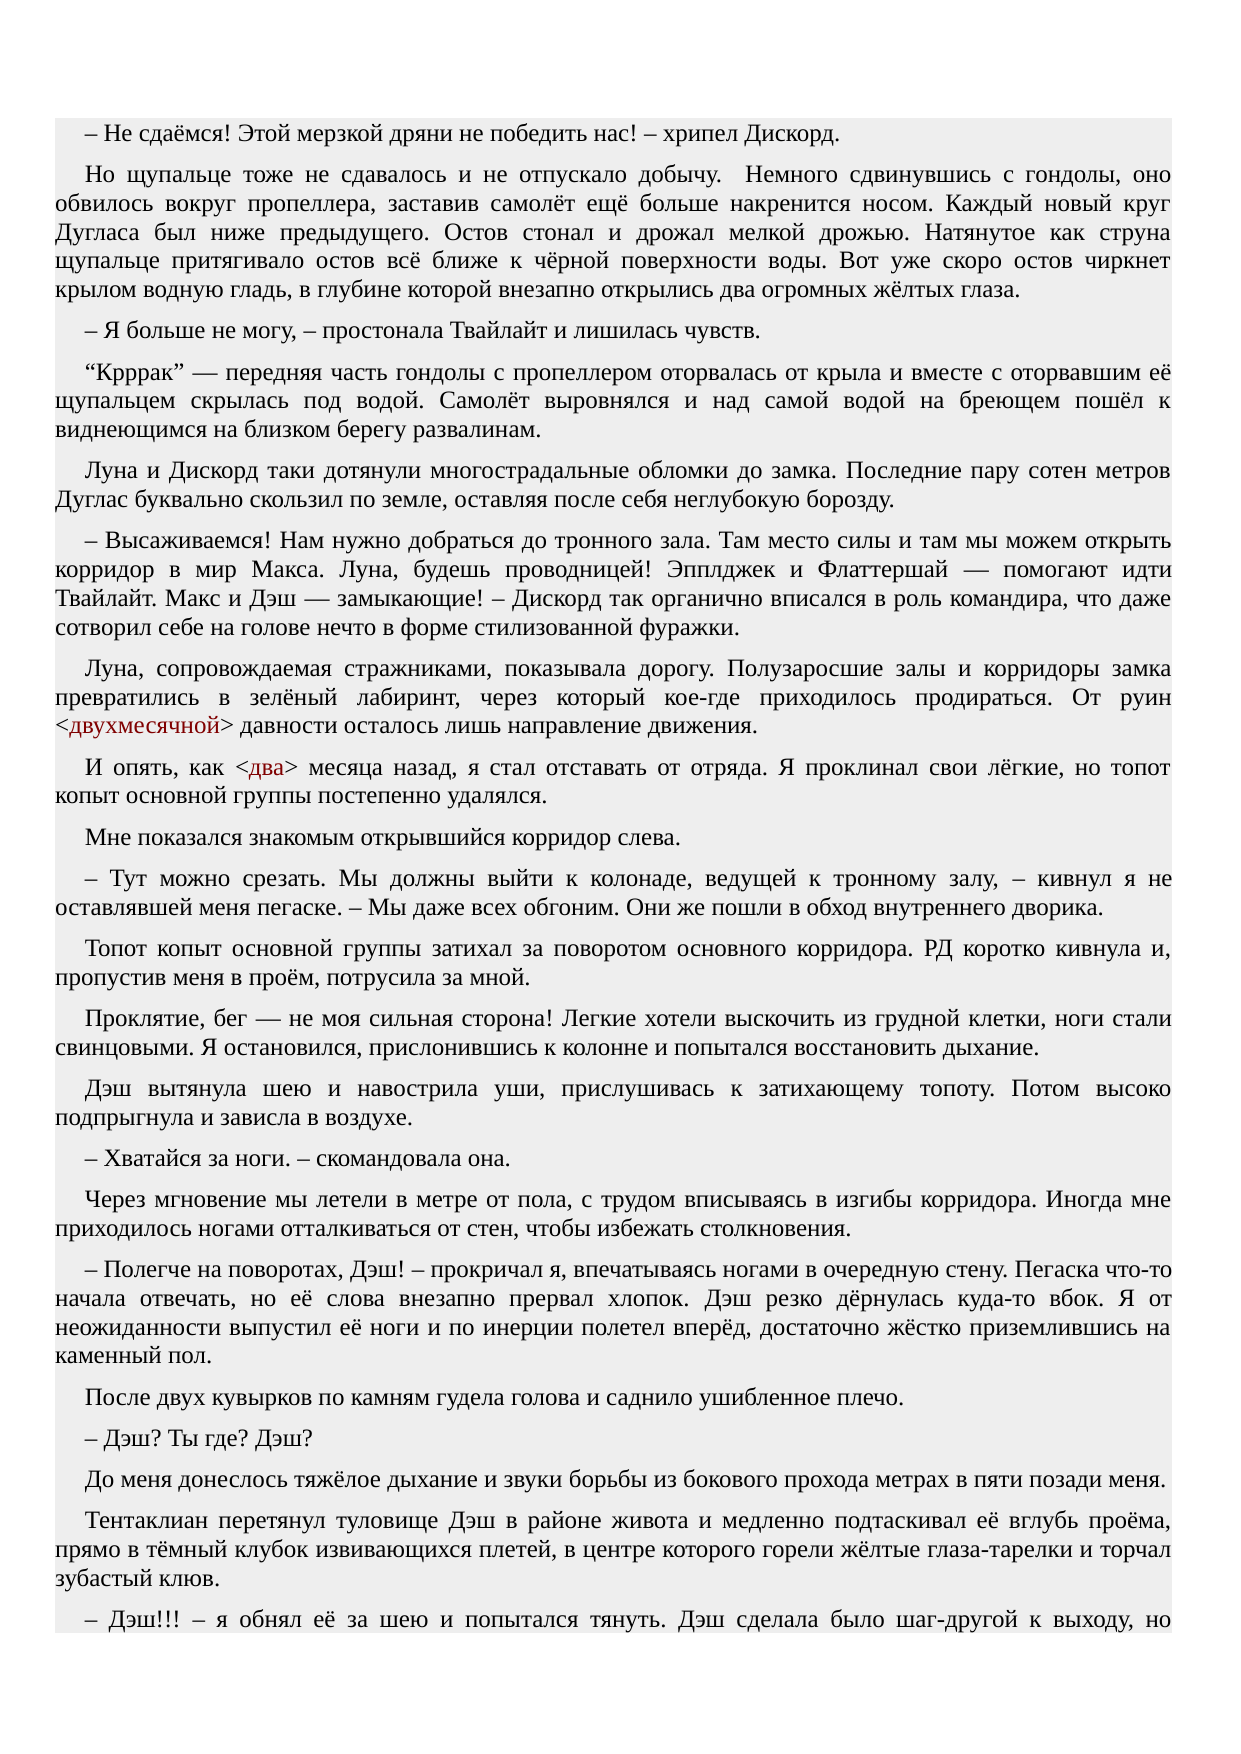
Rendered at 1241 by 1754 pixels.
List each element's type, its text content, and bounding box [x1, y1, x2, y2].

text Но щупальце тоже не сдавалось и не отпускало добычу. Немного сдвинувшись с гондолы, оно обвилось вокруг пропеллера, заставив самолёт ещё больше накренится носом. Каждый новый круг Дугласа был ниже предыдущего. Остов стонал и дрожал мелкой дрожью. Натянутое как струна щупальце притягивало остов всё ближе к чёрной поверхности воды. Вот уже скоро остов чиркнет крылом водную гладь, в глубине которой внезапно открылись два огромных жёлтых глаза. [55, 159, 1172, 303]
text – Дэш? Ты где? Дэш? [55, 1423, 1172, 1452]
text И опять, как <два> месяца назад, я стал отставать от отряда. Я проклинал свои лёгкие, но топот копыт основной группы постепенно удалялся. [55, 752, 1172, 809]
text – Не сдаёмся! Этой мерзкой дряни не победить нас! – хрипел Дискорд. [55, 118, 1172, 147]
text Луна и Дискорд таки дотянули многострадальные обломки до замка. Последние пару сотен метров Дуглас буквально скользил по земле, оставляя после себя неглубокую борозду. [55, 456, 1172, 513]
text – Я больше не могу, – простонала Твайлайт и лишилась чувств. [55, 316, 1172, 344]
text Проклятие, бег — не моя сильная сторона! Легкие хотели выскочить из грудной клетки, ноги стали свинцовыми. Я остановился, прислонившись к колонне и попытался восстановить дыхание. [55, 1003, 1172, 1061]
text Через мгновение мы летели в метре от пола, с трудом вписываясь в изгибы корридора. Иногда мне приходилось ногами отталкиваться от стен, чтобы избежать столкновения. [55, 1184, 1172, 1242]
text Мне показался знакомым открывшийся корридор слева. [55, 822, 1172, 851]
text – Дэш!!! – я обнял её за шею и попытался тянуть. Дэш сделала было шаг-другой к выходу, но [55, 1604, 1172, 1633]
text Дэш вытянула шею и навострила уши, прислушивась к затихающему топоту. Потом высоко подпрыгнула и зависла в воздухе. [55, 1073, 1172, 1131]
text “Крррак” — передняя часть гондолы с пропеллером оторвалась от крыла и вместе с оторвавшим её щупальцем скрылась под водой. Самолёт выровнялся и над самой водой на бреющем пошёл к виднеющимся на близком берегу развалинам. [55, 357, 1172, 443]
text – Полегче на поворотах, Дэш! – прокричал я, впечатываясь ногами в очередную стену. Пегаска что-то начала отвечать, но её слова внезапно прервал хлопок. Дэш резко дёрнулась куда-то вбок. Я от неожиданности выпустил её ноги и по инерции полетел вперёд, достаточно жёстко приземлившись на каменный пол. [55, 1254, 1172, 1369]
text – Тут можно срезать. Мы должны выйти к колонаде, ведущей к тронному залу, – кивнул я не оставлявшей меня пегаске. – Мы даже всех обгоним. Они же пошли в обход внутреннего дворика. [55, 863, 1172, 921]
text Тентаклиан перетянул туловище Дэш в районе живота и медленно подтаскивал её вглубь проёма, прямо в тёмный клубок извивающихся плетей, в центре которого горели жёлтые глаза-тарелки и торчал зубастый клюв. [55, 1506, 1172, 1592]
text После двух кувырков по камням гудела голова и саднило ушибленное плечо. [55, 1382, 1172, 1411]
text Луна, сопровождаемая стражниками, показывала дорогу. Полузаросшие залы и корридоры замка превратились в зелёный лабиринт, через который кое-где приходилось продираться. От руин <двухмесячной> давности осталось лишь направление движения. [55, 653, 1172, 739]
text Топот копыт основной группы затихал за поворотом основного корридора. РД коротко кивнула и, пропустив меня в проём, потрусила за мной. [55, 933, 1172, 991]
text До меня донеслось тяжёлое дыхание и звуки борьбы из бокового прохода метрах в пяти позади меня. [55, 1464, 1172, 1493]
text – Высаживаемся! Нам нужно добраться до тронного зала. Там место силы и там мы можем открыть корридор в мир Макса. Луна, будешь проводницей! Эпплджек и Флаттершай — помогают идти Твайлайт. Макс и Дэш — замыкающие! – Дискорд так органично вписался в роль командира, что даже сотворил себе на голове нечто в форме стилизованной фуражки. [55, 526, 1172, 641]
text – Хватайся за ноги. – скомандовала она. [55, 1143, 1172, 1172]
